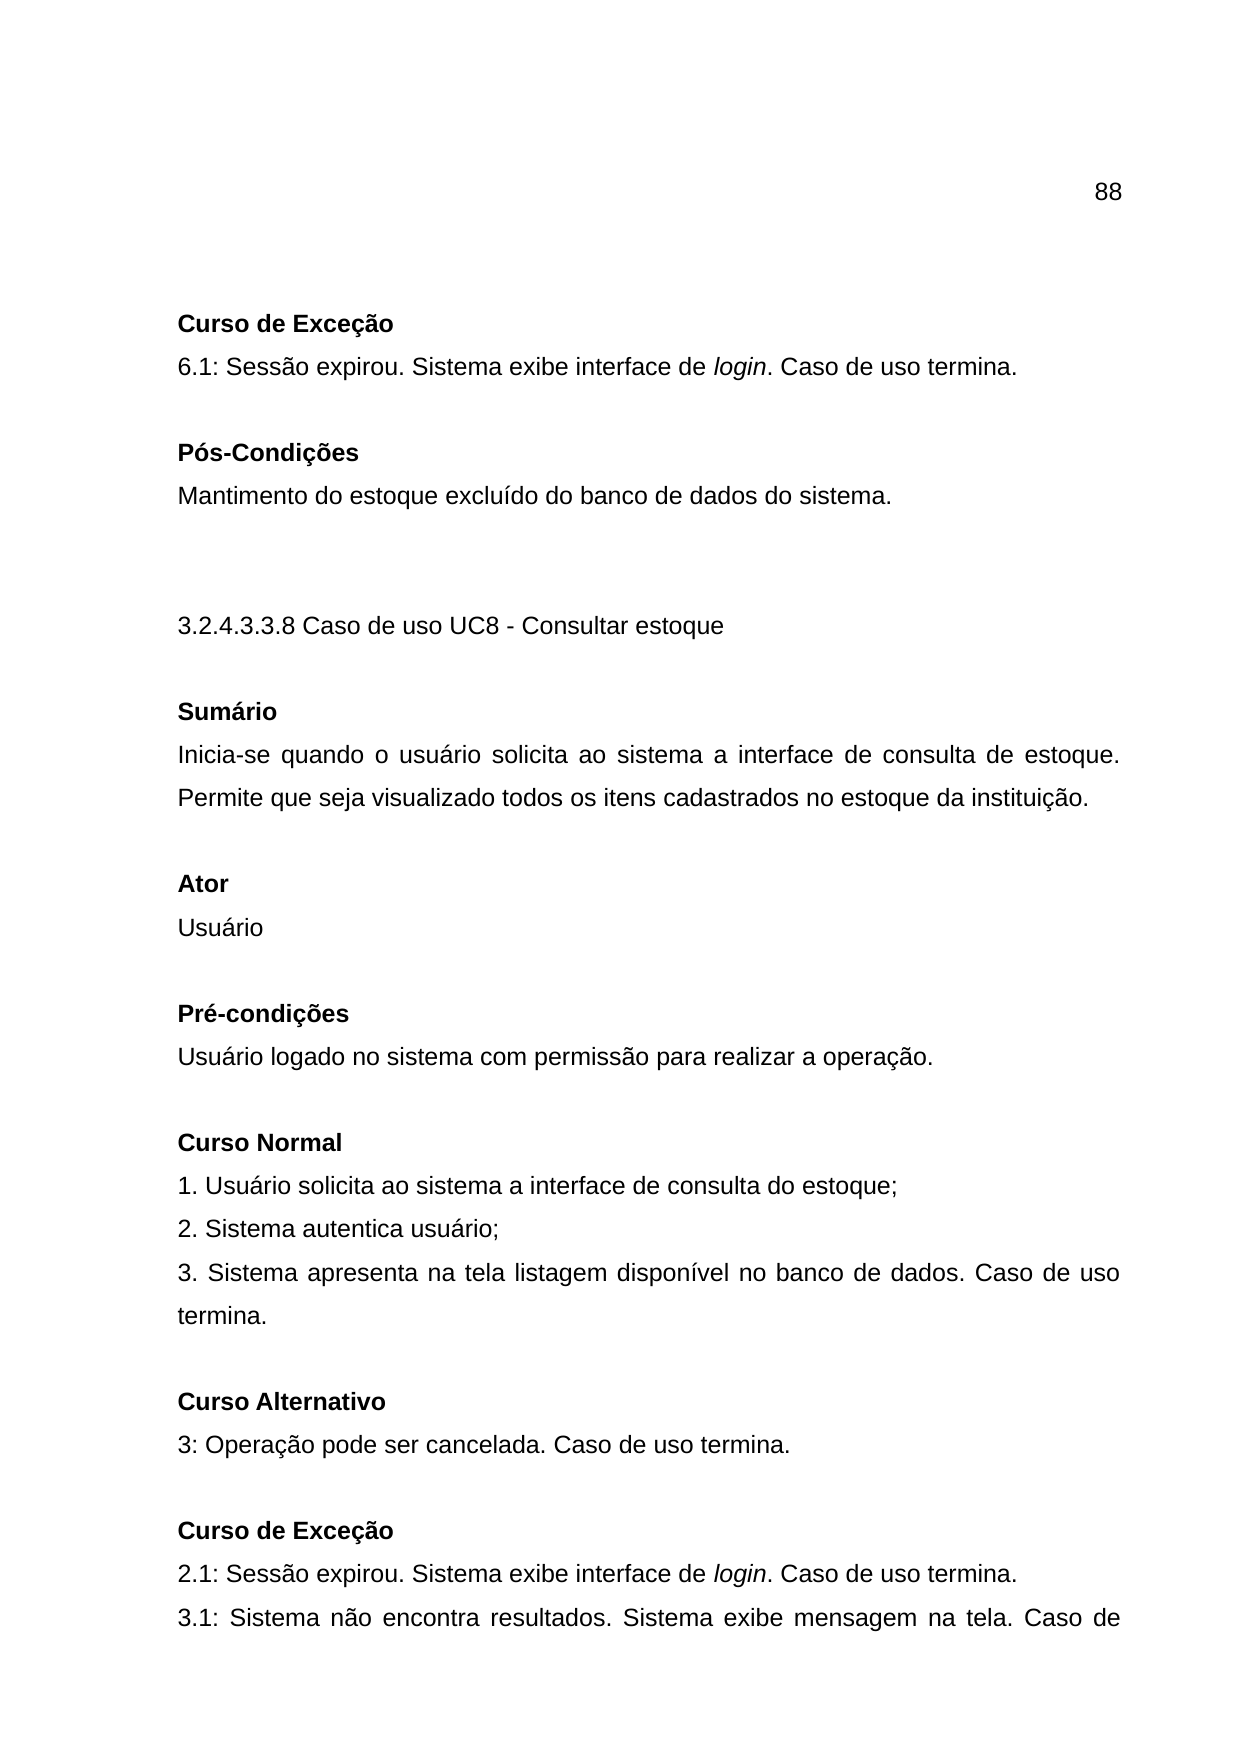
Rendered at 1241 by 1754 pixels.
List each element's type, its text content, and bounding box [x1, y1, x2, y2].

text 3. Sistema apresenta na tela listagem disponível no banco de dados. Caso de uso termina. [177, 1258, 1122, 1329]
text Ator [177, 869, 1122, 898]
text 3: Operação pode ser cancelada. Caso de uso termina. [177, 1430, 1122, 1459]
text 1. Usuário solicita ao sistema a interface de consulta do estoque; [177, 1171, 1122, 1200]
text 2. Sistema autentica usuário; [177, 1214, 1122, 1243]
text Curso de Exceção [177, 1516, 1122, 1545]
text 6.1: Sessão expirou. Sistema exibe interface de login. Caso de uso termina. [177, 352, 1122, 381]
text Usuário logado no sistema com permissão para realizar a operação. [177, 1042, 1122, 1071]
text 3.1: Sistema não encontra resultados. Sistema exibe mensagem na tela. Caso de [177, 1603, 1122, 1631]
text Pré-condições [177, 999, 1122, 1028]
text Sumário [177, 697, 1122, 726]
text Mantimento do estoque excluído do banco de dados do sistema. [177, 481, 1122, 510]
text Inicia-se quando o usuário solicita ao sistema a interface de consulta de estoque. Permite que seja visualizado todos os itens cadastrados no estoque da instituição. [177, 740, 1122, 812]
text 2.1: Sessão expirou. Sistema exibe interface de login. Caso de uso termina. [177, 1559, 1122, 1588]
text 3.2.4.3.3.8 Caso de uso UC8 - Consultar estoque [177, 611, 1122, 639]
text Pós-Condições [177, 438, 1122, 467]
text Curso Normal [177, 1128, 1122, 1157]
text Usuário [177, 913, 1122, 941]
text Curso de Exceção [177, 309, 1122, 338]
text Curso Alternativo [177, 1387, 1122, 1416]
